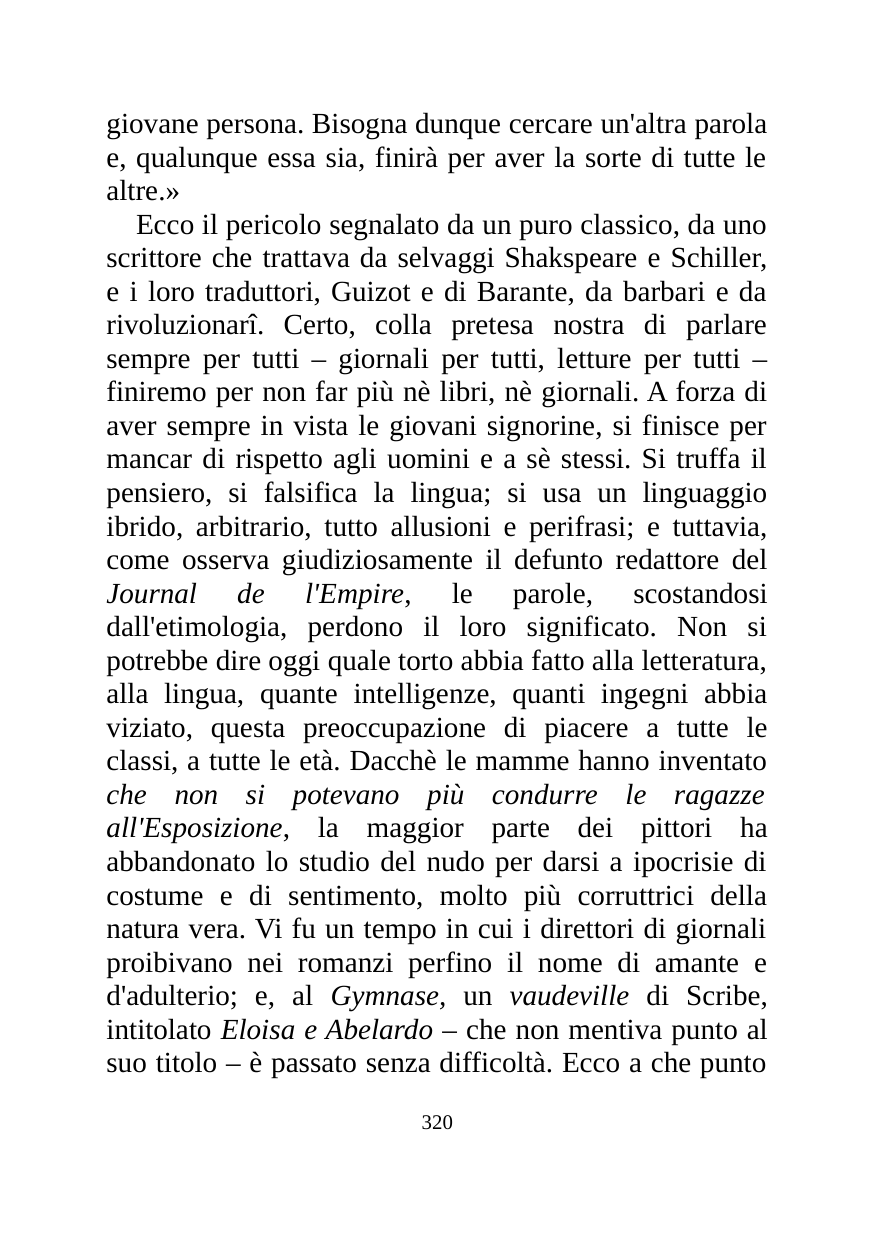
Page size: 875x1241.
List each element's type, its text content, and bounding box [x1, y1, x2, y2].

text giovane persona. Bisogna dunque cercare un'altra parola e, qualunque essa sia, finirà per aver la sorte di tutte le altre.» [106, 106, 768, 207]
text Ecco il pericolo segnalato da un puro classico, da uno scrittore che trattava da selvaggi Shakspeare e Schiller, e i loro traduttori, Guizot e di Barante, da barbari e da rivoluzionarî. Certo, colla pretesa nostra di parlare sempre per tutti – giornali per tutti, letture per tutti – finiremo per non far più nè libri, nè giornali. A forza di aver sempre in vista le giovani signorine, si finisce per mancar di rispetto agli uomini e a sè stessi. Si truffa il pensiero, si falsifica la lingua; si usa un linguaggio ibrido, arbitrario, tutto allusioni e perifrasi; e tuttavia, come osserva giudiziosamente il defunto redattore del Journal de l'Empire, le parole, scostandosi dall'etimologia, perdono il loro significato. Non si potrebbe dire oggi quale torto abbia fatto alla letteratura, alla lingua, quante intelligenze, quanti ingegni abbia viziato, questa preoccupazione di piacere a tutte le classi, a tutte le età. Dacchè le mamme hanno inventato che non si potevano più condurre le ragazze all'Esposizione, la maggior parte dei pittori ha abbandonato lo studio del nudo per darsi a ipocrisie di costume e di sentimento, molto più corruttrici della natura vera. Vi fu un tempo in cui i direttori di giornali proibivano nei romanzi perfino il nome di amante e d'adulterio; e, al Gymnase, un vaudeville di Scribe, intitolato Eloisa e Abelardo – che non mentiva punto al suo titolo – è passato senza difficoltà. Ecco a che punto [106, 207, 768, 1079]
